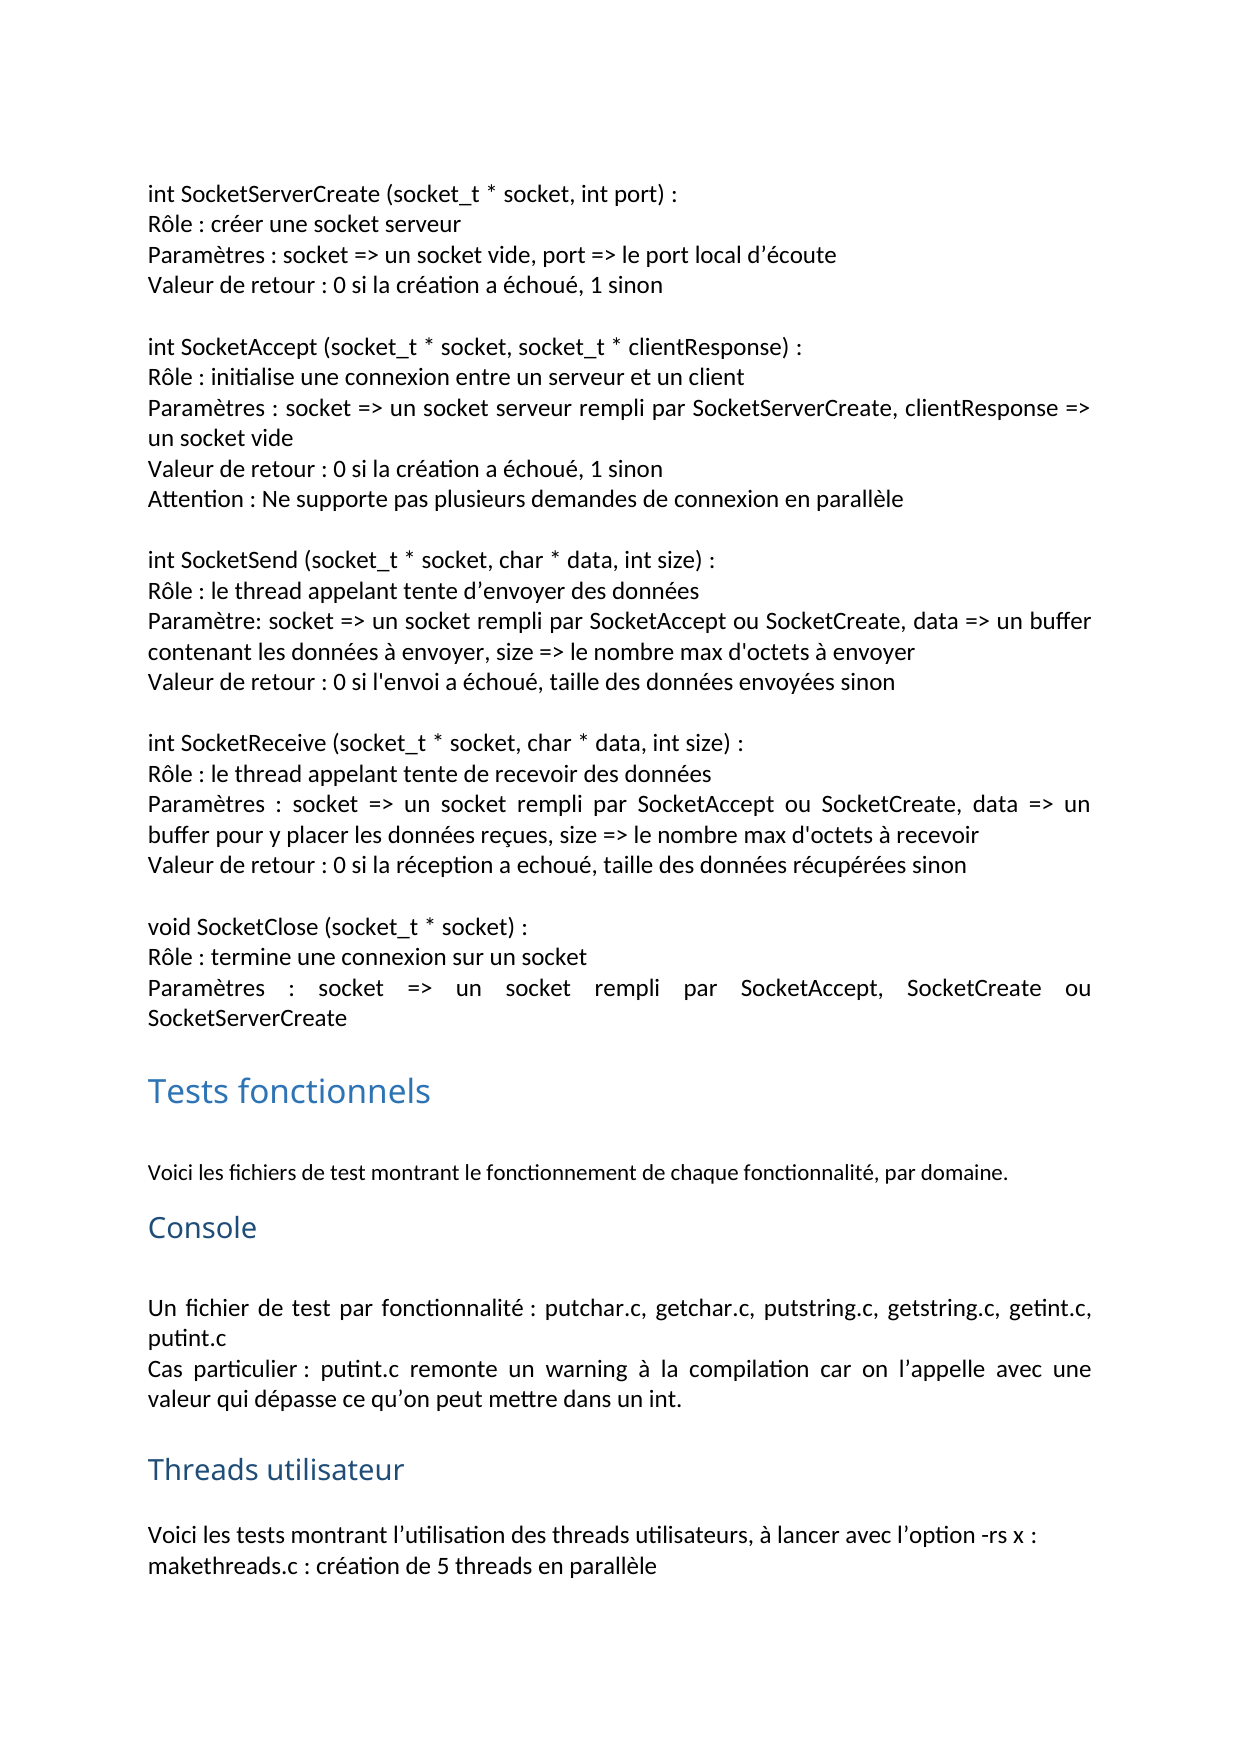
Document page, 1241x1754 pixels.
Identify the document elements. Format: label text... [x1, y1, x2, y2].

text int SocketAccept (socket_t * socket, socket_t * clientResponse) : [148, 331, 1093, 361]
subtitle Tests fonctionnels [148, 1067, 1093, 1113]
text Cas particulier : putint.c remonte un warning à la compilation car on l’appelle avec une valeur qui dépasse ce qu’on peut mettre dans un int. [148, 1353, 1093, 1414]
text Rôle : le thread appelant tente de recevoir des données [148, 758, 1093, 788]
subtitle Console [148, 1207, 1093, 1247]
text Rôle : le thread appelant tente d’envoyer des données [148, 575, 1093, 605]
text Rôle : termine une connexion sur un socket [148, 941, 1093, 972]
text Rôle : créer une socket serveur [148, 209, 1093, 239]
text Voici les tests montrant l’utilisation des threads utilisateurs, à lancer avec l’option -rs x : [148, 1519, 1093, 1550]
text Valeur de retour : 0 si la création a échoué, 1 sinon [148, 270, 1093, 300]
text Valeur de retour : 0 si la réception a echoué, taille des données récupérées sinon [148, 849, 1093, 880]
text Paramètre: socket => un socket rempli par SocketAccept ou SocketCreate, data => un buffer contenant les données à envoyer, size => le nombre max d'octets à envoyer [148, 605, 1093, 666]
text Un fichier de test par fonctionnalité : putchar.c, getchar.c, putstring.c, getstring.c, getint.c, putint.c [148, 1292, 1093, 1353]
text Paramètres : socket => un socket serveur rempli par SocketServerCreate, clientResponse => un socket vide [148, 392, 1093, 453]
text Attention : Ne supporte pas plusieurs demandes de connexion en parallèle [148, 483, 1093, 514]
text int SocketSend (socket_t * socket, char * data, int size) : [148, 544, 1093, 575]
text Paramètres : socket => un socket rempli par SocketAccept, SocketCreate ou SocketServerCreate [148, 972, 1093, 1033]
text makethreads.c : création de 5 threads en parallèle [148, 1550, 1093, 1580]
text Valeur de retour : 0 si la création a échoué, 1 sinon [148, 453, 1093, 483]
text Paramètres : socket => un socket rempli par SocketAccept ou SocketCreate, data => un buffer pour y placer les données reçues, size => le nombre max d'octets à recevoir [148, 788, 1093, 849]
text int SocketReceive (socket_t * socket, char * data, int size) : [148, 727, 1093, 758]
text Voici les fichiers de test montrant le fonctionnement de chaque fonctionnalité, par domaine. [148, 1158, 1093, 1186]
text int SocketServerCreate (socket_t * socket, int port) : [148, 178, 1093, 209]
subtitle Threads utilisateur [148, 1449, 1093, 1488]
text void SocketClose (socket_t * socket) : [148, 911, 1093, 941]
text Valeur de retour : 0 si l'envoi a échoué, taille des données envoyées sinon [148, 666, 1093, 697]
text Rôle : initialise une connexion entre un serveur et un client [148, 361, 1093, 392]
text Paramètres : socket => un socket vide, port => le port local d’écoute [148, 239, 1093, 270]
